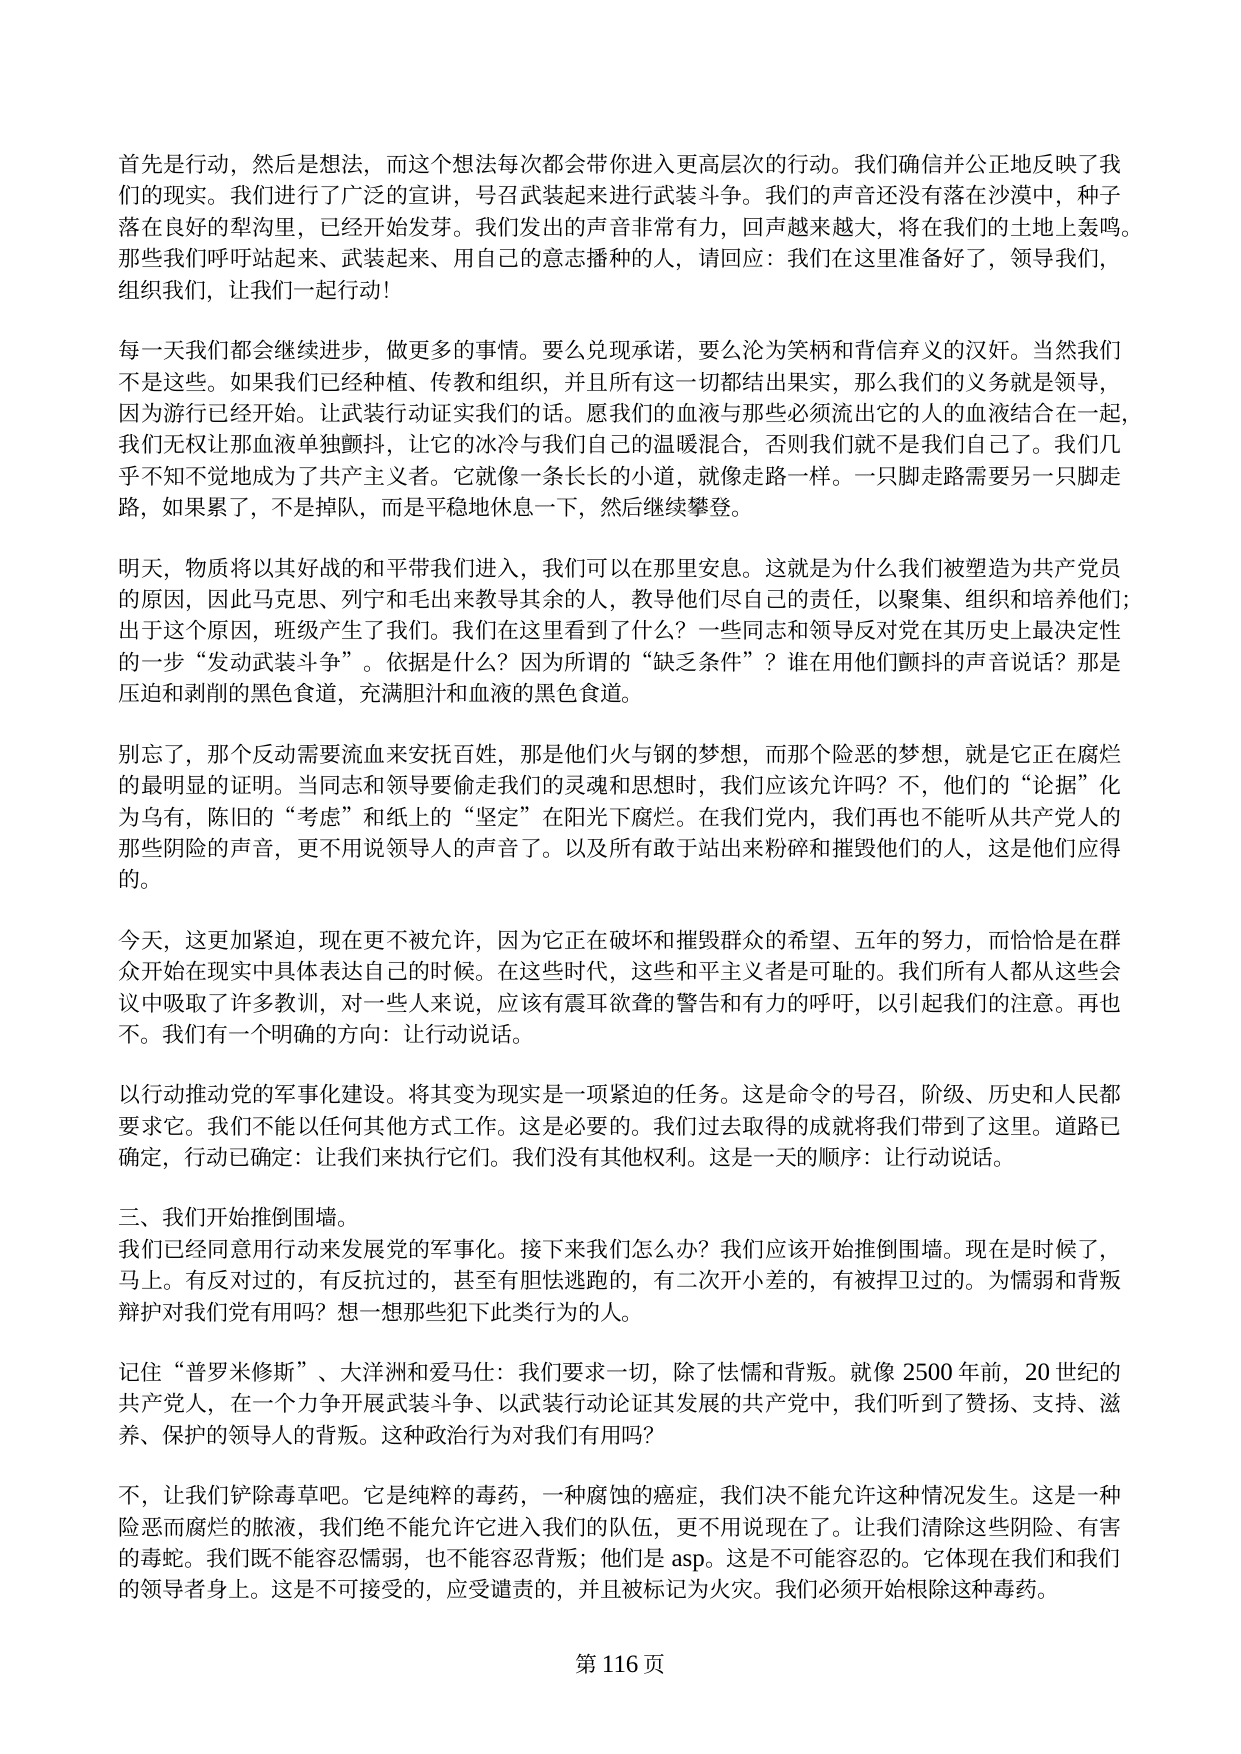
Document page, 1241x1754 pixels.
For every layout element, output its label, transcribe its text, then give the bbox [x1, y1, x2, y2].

text 记住“普罗米修斯”、大洋洲和爱马仕：我们要求一切，除了怯懦和背叛。就像2500年前，20世纪的共产党人，在一个力争开展武装斗争、以武装行动论证其发展的共产党中，我们听到了赞扬、支持、滋养、保护的领导人的背叛。这种政治行为对我们有用吗？ [118, 1355, 1122, 1449]
text 我们已经同意用行动来发展党的军事化。接下来我们怎么办？我们应该开始推倒围墙。现在是时候了，马上。有反对过的，有反抗过的，甚至有胆怯逃跑的，有二次开小差的，有被捍卫过的。为懦弱和背叛辩护对我们党有用吗？想一想那些犯下此类行为的人。 [118, 1232, 1122, 1326]
text 明天，物质将以其好战的和平带我们进入，我们可以在那里安息。这就是为什么我们被塑造为共产党员的原因，因此马克思、列宁和毛出来教导其余的人，教导他们尽自己的责任，以聚集、组织和培养他们；出于这个原因，班级产生了我们。我们在这里看到了什么？一些同志和领导反对党在其历史上最决定性的一步“发动武装斗争”。依据是什么？因为所谓的“缺乏条件”？谁在用他们颤抖的声音说话？那是压迫和剥削的黑色食道，充满胆汁和血液的黑色食道。 [118, 551, 1122, 708]
text 三、我们开始推倒围墙。 [118, 1201, 1122, 1232]
text 以行动推动党的军事化建设。将其变为现实是一项紧迫的任务。这是命令的号召，阶级、历史和人民都要求它。我们不能以任何其他方式工作。这是必要的。我们过去取得的成就将我们带到了这里。道路已确定，行动已确定：让我们来执行它们。我们没有其他权利。这是一天的顺序：让行动说话。 [118, 1077, 1122, 1172]
text 别忘了，那个反动需要流血来安抚百姓，那是他们火与钢的梦想，而那个险恶的梦想，就是它正在腐烂的最明显的证明。当同志和领导要偷走我们的灵魂和思想时，我们应该允许吗？不，他们的“论据”化为乌有，陈旧的“考虑”和纸上的“坚定”在阳光下腐烂。在我们党内，我们再也不能听从共产党人的那些阴险的声音，更不用说领导人的声音了。以及所有敢于站出来粉碎和摧毁他们的人，这是他们应得的。 [118, 737, 1122, 894]
text 不，让我们铲除毒草吧。它是纯粹的毒药，一种腐蚀的癌症，我们决不能允许这种情况发生。这是一种险恶而腐烂的脓液，我们绝不能允许它进入我们的队伍，更不用说现在了。让我们清除这些阴险、有害的毒蛇。我们既不能容忍懦弱，也不能容忍背叛；他们是asp。这是不可能容忍的。它体现在我们和我们的领导者身上。这是不可接受的，应受谴责的，并且被标记为火灾。我们必须开始根除这种毒药。 [118, 1478, 1122, 1604]
text 每一天我们都会继续进步，做更多的事情。要么兑现承诺，要么沦为笑柄和背信弃义的汉奸。当然我们不是这些。如果我们已经种植、传教和组织，并且所有这一切都结出果实，那么我们的义务就是领导，因为游行已经开始。让武装行动证实我们的话。愿我们的血液与那些必须流出它的人的血液结合在一起，我们无权让那血液单独颤抖，让它的冰冷与我们自己的温暖混合，否则我们就不是我们自己了。我们几乎不知不觉地成为了共产主义者。它就像一条长长的小道，就像走路一样。一只脚走路需要另一只脚走路，如果累了，不是掉队，而是平稳地休息一下，然后继续攀登。 [118, 333, 1122, 522]
text 首先是行动，然后是想法，而这个想法每次都会带你进入更高层次的行动。我们确信并公正地反映了我们的现实。我们进行了广泛的宣讲，号召武装起来进行武装斗争。我们的声音还没有落在沙漠中，种子落在良好的犁沟里，已经开始发芽。我们发出的声音非常有力，回声越来越大，将在我们的土地上轰鸣。那些我们呼吁站起来、武装起来、用自己的意志播种的人，请回应：我们在这里准备好了，领导我们，组织我们，让我们一起行动！ [118, 147, 1122, 304]
text 今天，这更加紧迫，现在更不被允许，因为它正在破坏和摧毁群众的希望、五年的努力，而恰恰是在群众开始在现实中具体表达自己的时候。在这些时代，这些和平主义者是可耻的。我们所有人都从这些会议中吸取了许多教训，对一些人来说，应该有震耳欲聋的警告和有力的呼吁，以引起我们的注意。再也不。我们有一个明确的方向：让行动说话。 [118, 923, 1122, 1049]
